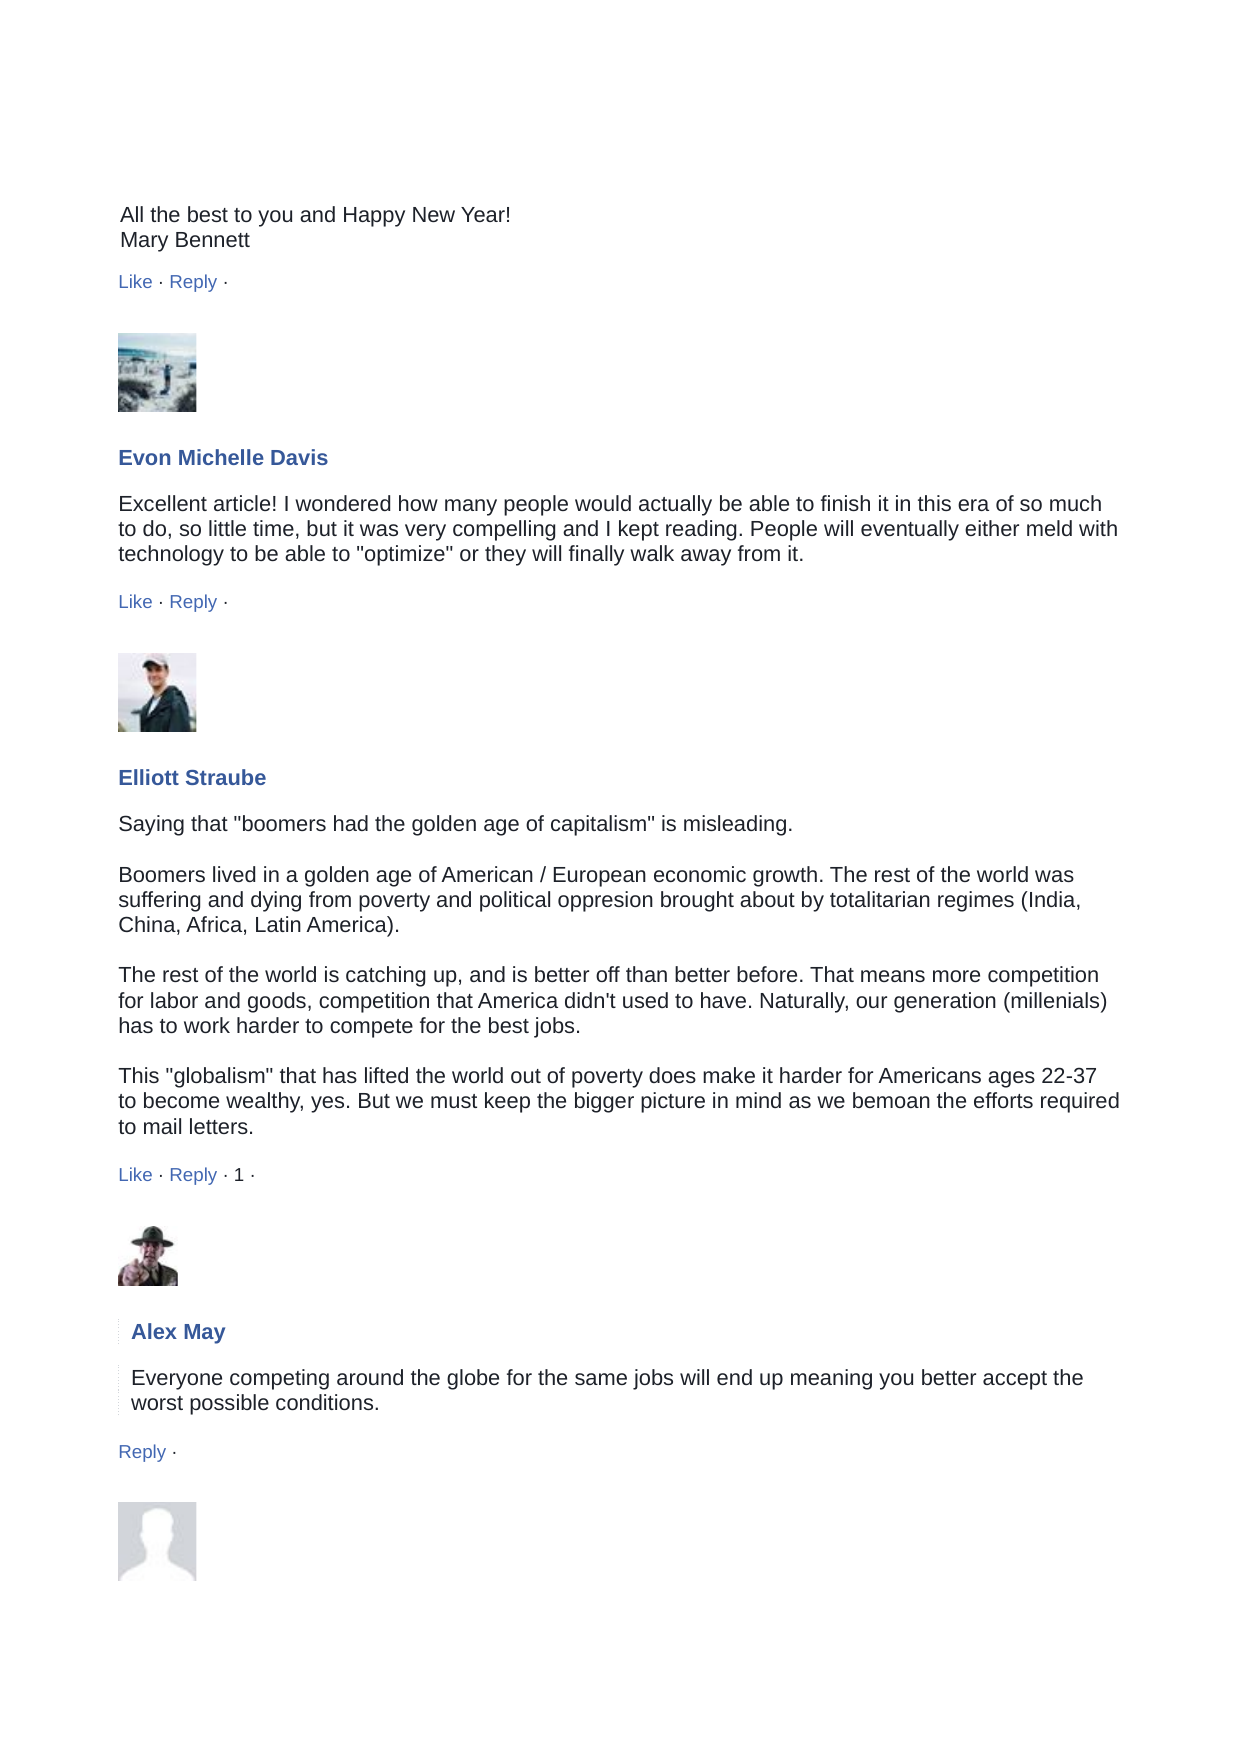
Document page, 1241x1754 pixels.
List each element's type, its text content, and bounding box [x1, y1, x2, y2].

text Like · Reply · 1 · [118, 1164, 1116, 1185]
text Like · Reply · [118, 591, 1122, 613]
picture [118, 1502, 197, 1581]
picture [118, 1226, 178, 1286]
text Everyone competing around the globe for the same jobs will end up meaning you better accept the worst possible conditions. [118, 1365, 1122, 1415]
text All the best to you and Happy New Year! Mary Bennett [120, 176, 1121, 252]
text Excellent article! I wondered how many people would actually be able to finish it in this era of so much to do, so little time, but it was very compelling and I kept reading. People will eventually either meld with technology to be able to "optimize" or they will finally walk away from it. [118, 491, 1122, 566]
picture [118, 653, 197, 732]
text Alex May [118, 1319, 1122, 1344]
text Evon Michelle Davis [118, 444, 1122, 470]
text Reply · [118, 1440, 1122, 1462]
text Saying that "boomers had the golden age of capitalism" is misleading. Boomers lived in a golden age of American / European economic growth. The rest of the world was suffering and dying from poverty and political oppresion brought about by totalitarian regimes (India, China, Africa, Latin America). The rest of the world is catching up, and is better off than better before. That means more competition for labor and goods, competition that America didn't used to have. Naturally, our generation (millenials) has to work harder to compete for the best jobs. This "globalism" that has lifted the world out of poverty does make it harder for Americans ages 22-37 to become wealthy, yes. But we must keep the bigger picture in mind as we bemoan the efforts required to mail letters. [118, 811, 1122, 1139]
text Like · Reply · [118, 271, 1122, 292]
text Elliott Straube [118, 765, 1122, 790]
picture [118, 333, 197, 412]
